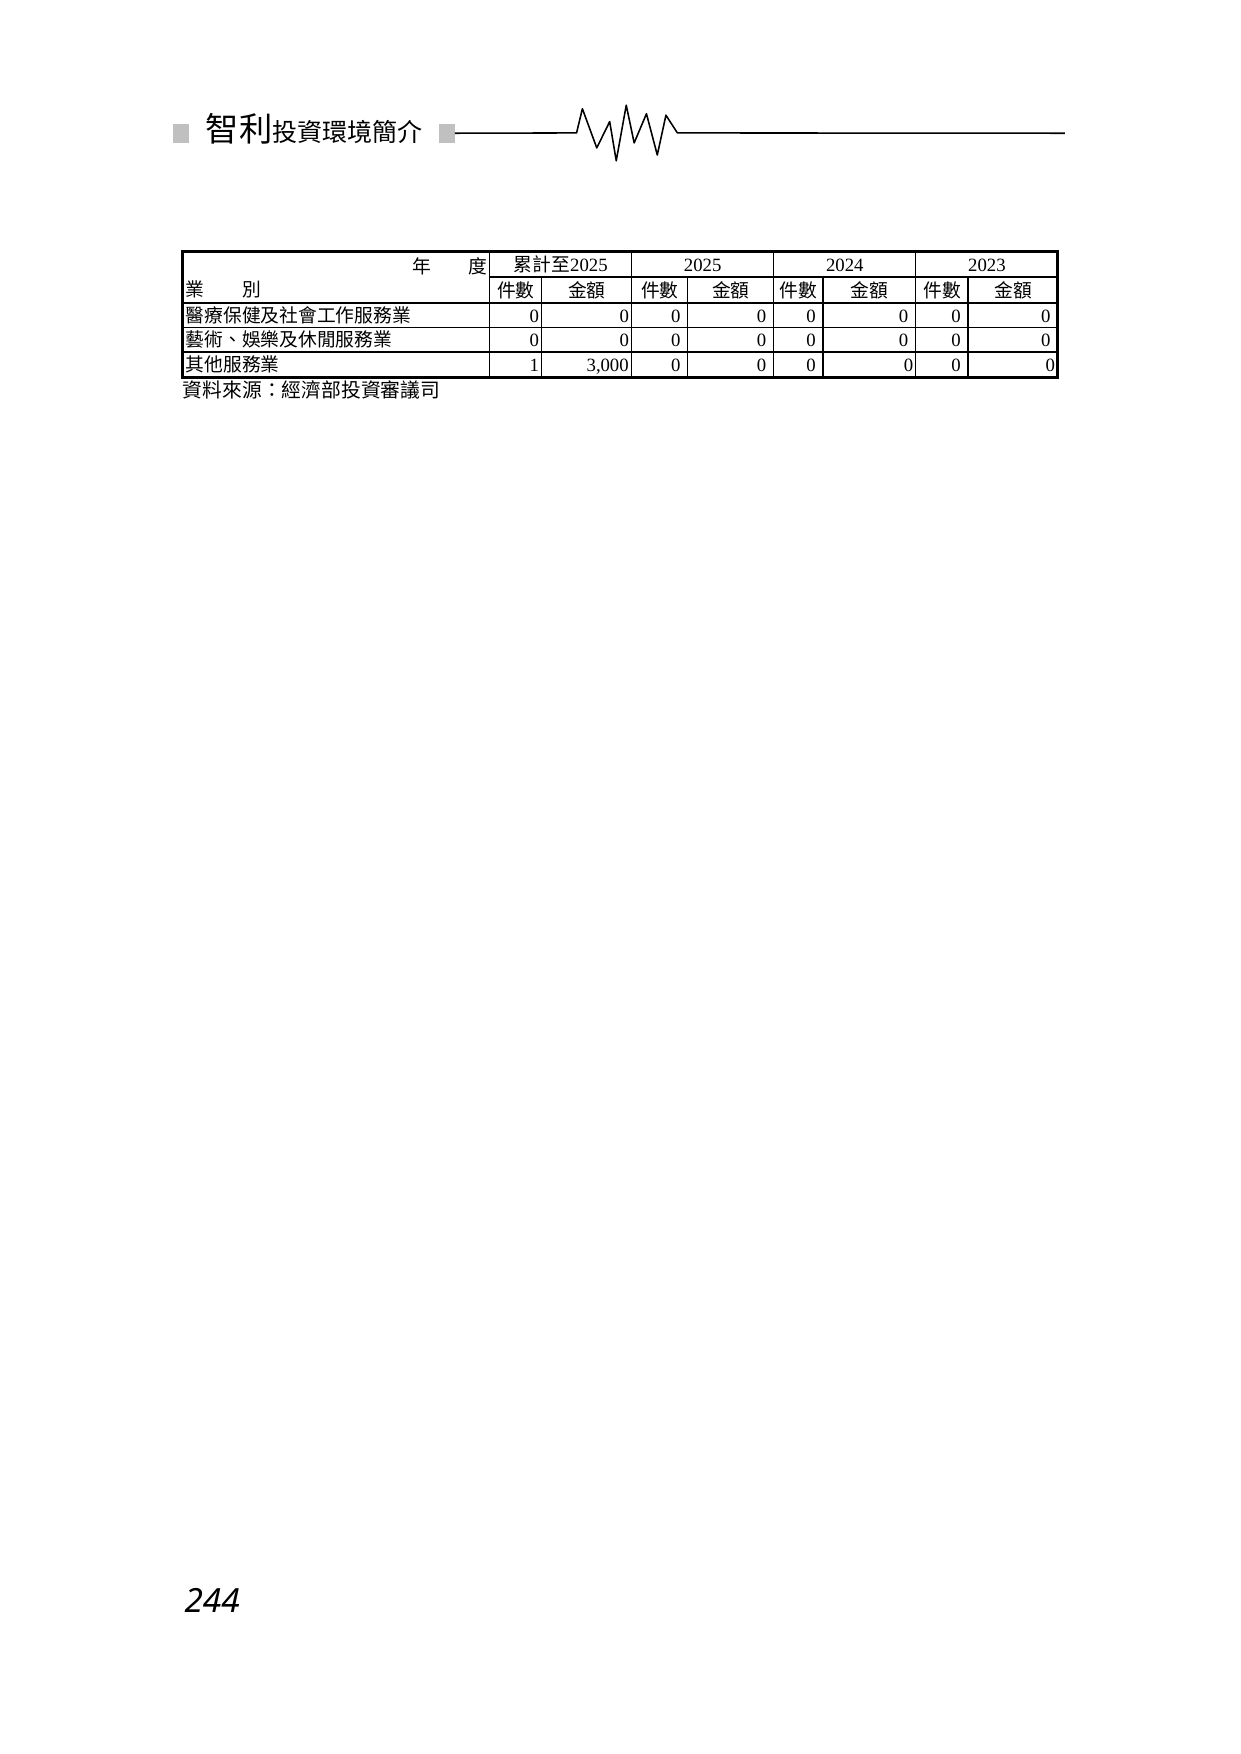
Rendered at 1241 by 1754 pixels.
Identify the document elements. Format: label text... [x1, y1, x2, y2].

table_cell 0 [542, 304, 631, 327]
table_cell 0 [774, 304, 822, 327]
table_cell 0 [824, 353, 915, 376]
table_cell 件數 [632, 278, 687, 302]
table_cell 1 [490, 353, 541, 376]
table_cell 金額 [688, 278, 773, 302]
table_header 2023 [916, 253, 1056, 276]
table_cell 0 [632, 353, 687, 376]
table_cell 件數 [916, 278, 967, 302]
table_cell 藝術、娛樂及休閒服務業 [184, 328, 489, 351]
table_cell 金額 [542, 278, 631, 302]
table_cell 0 [774, 328, 822, 351]
table_cell 0 [969, 304, 1056, 327]
table_cell 0 [824, 328, 915, 351]
table_cell 0 [916, 304, 967, 327]
table_header 2024 [774, 253, 915, 276]
table_header 累計至2025 [490, 253, 631, 276]
table_cell 0 [916, 328, 967, 351]
table_cell 0 [969, 328, 1056, 351]
table_cell 3,000 [542, 353, 631, 376]
table_header 2025 [632, 253, 773, 276]
table_cell 0 [688, 328, 773, 351]
table_cell 件數 [774, 278, 822, 302]
table_cell 0 [688, 353, 773, 376]
table_cell 0 [632, 304, 687, 327]
table_cell 0 [688, 304, 773, 327]
table_cell 金額 [824, 278, 915, 302]
table_cell 0 [916, 353, 967, 376]
table_cell 0 [969, 353, 1056, 376]
table_cell 0 [490, 304, 541, 327]
table_header 年 度 業 別 [184, 253, 489, 302]
table_cell 0 [774, 353, 822, 376]
table_cell 件數 [490, 278, 541, 302]
table_cell 0 [632, 328, 687, 351]
table_cell 醫療保健及社會工作服務業 [184, 304, 489, 327]
table_cell 0 [490, 328, 541, 351]
table_cell 0 [542, 328, 631, 351]
table_cell 其他服務業 [184, 353, 489, 376]
text 資料來源：經濟部投資審議司 [183, 379, 1058, 402]
table_cell 0 [824, 304, 915, 327]
table_cell 金額 [969, 278, 1056, 302]
